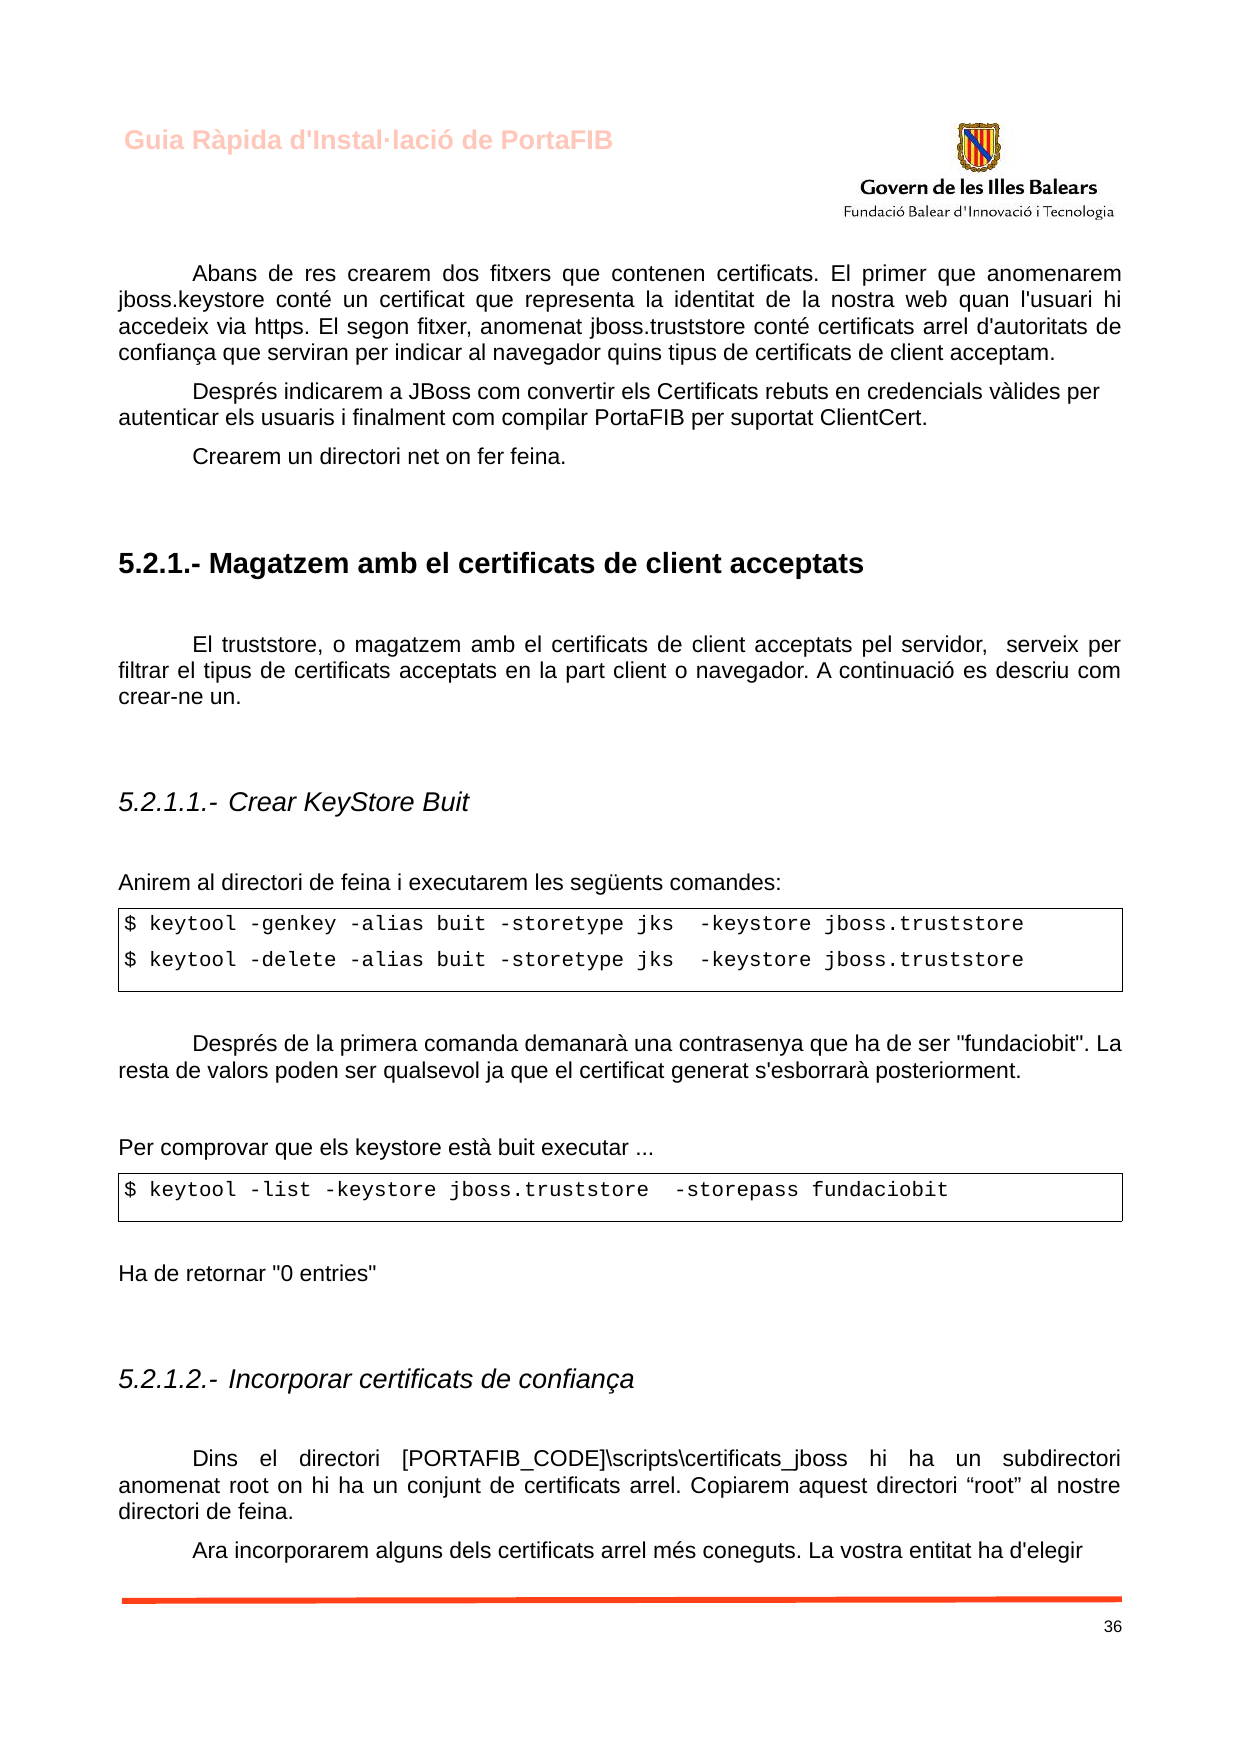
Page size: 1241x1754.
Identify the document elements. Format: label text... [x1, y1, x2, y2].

text Després de la primera comanda demanarà una contrasenya que ha de ser "fundaciobit". La resta de valors poden ser qualsevol ja que el certificat generat s'esborrarà posteriorment. [118, 1030, 1122, 1083]
text Anirem al directori de feina i executarem les següents comandes: [118, 869, 1122, 895]
subtitle Magatzem amb el certificats de client acceptats [118, 546, 1122, 579]
text Abans de res crearem dos fitxers que contenen certificats. El primer que anomenarem jboss.keystore conté un certificat que representa la identitat de la nostra web quan l'usuari hi accedeix via https. El segon fitxer, anomenat jboss.truststore conté certificats arrel d'autoritats de confiança que serviran per indicar al navegador quins tipus de certificats de client acceptam. [118, 260, 1122, 365]
text Ha de retornar "0 entries" [118, 1260, 1122, 1286]
text Crearem un directori net on fer feina. [118, 443, 1122, 469]
table_header $ keytool -list -keystore jboss.truststore -storepass fundaciobit [119, 1174, 1122, 1221]
text Després indicarem a JBoss com convertir els Certificats rebuts en credencials vàlides per autenticar els usuaris i finalment com compilar PortaFIB per suportat ClientCert. [118, 378, 1122, 431]
text El truststore, o magatzem amb el certificats de client acceptats pel servidor, serveix per filtrar el tipus de certificats acceptats en la part client o navegador. A continuació es descriu com crear-ne un. [118, 631, 1122, 710]
subtitle Crear KeyStore Buit [118, 786, 1122, 817]
text Per comprovar que els keystore està buit executar ... [118, 1134, 1122, 1161]
table_header $ keytool -genkey -alias buit -storetype jks -keystore jboss.truststore $ keytool -delete -alias buit -storetype jks -keystore jboss.truststore [119, 909, 1122, 991]
subtitle Incorporar certificats de confiança [118, 1363, 1122, 1394]
picture [840, 123, 1117, 220]
text Ara incorporarem alguns dels certificats arrel més coneguts. La vostra entitat ha d'elegir [118, 1537, 1122, 1563]
text Dins el directori [PORTAFIB_CODE]\scripts\certificats_jboss hi ha un subdirectori anomenat root on hi ha un conjunt de certificats arrel. Copiarem aquest directori “root” al nostre directori de feina. [118, 1445, 1122, 1524]
